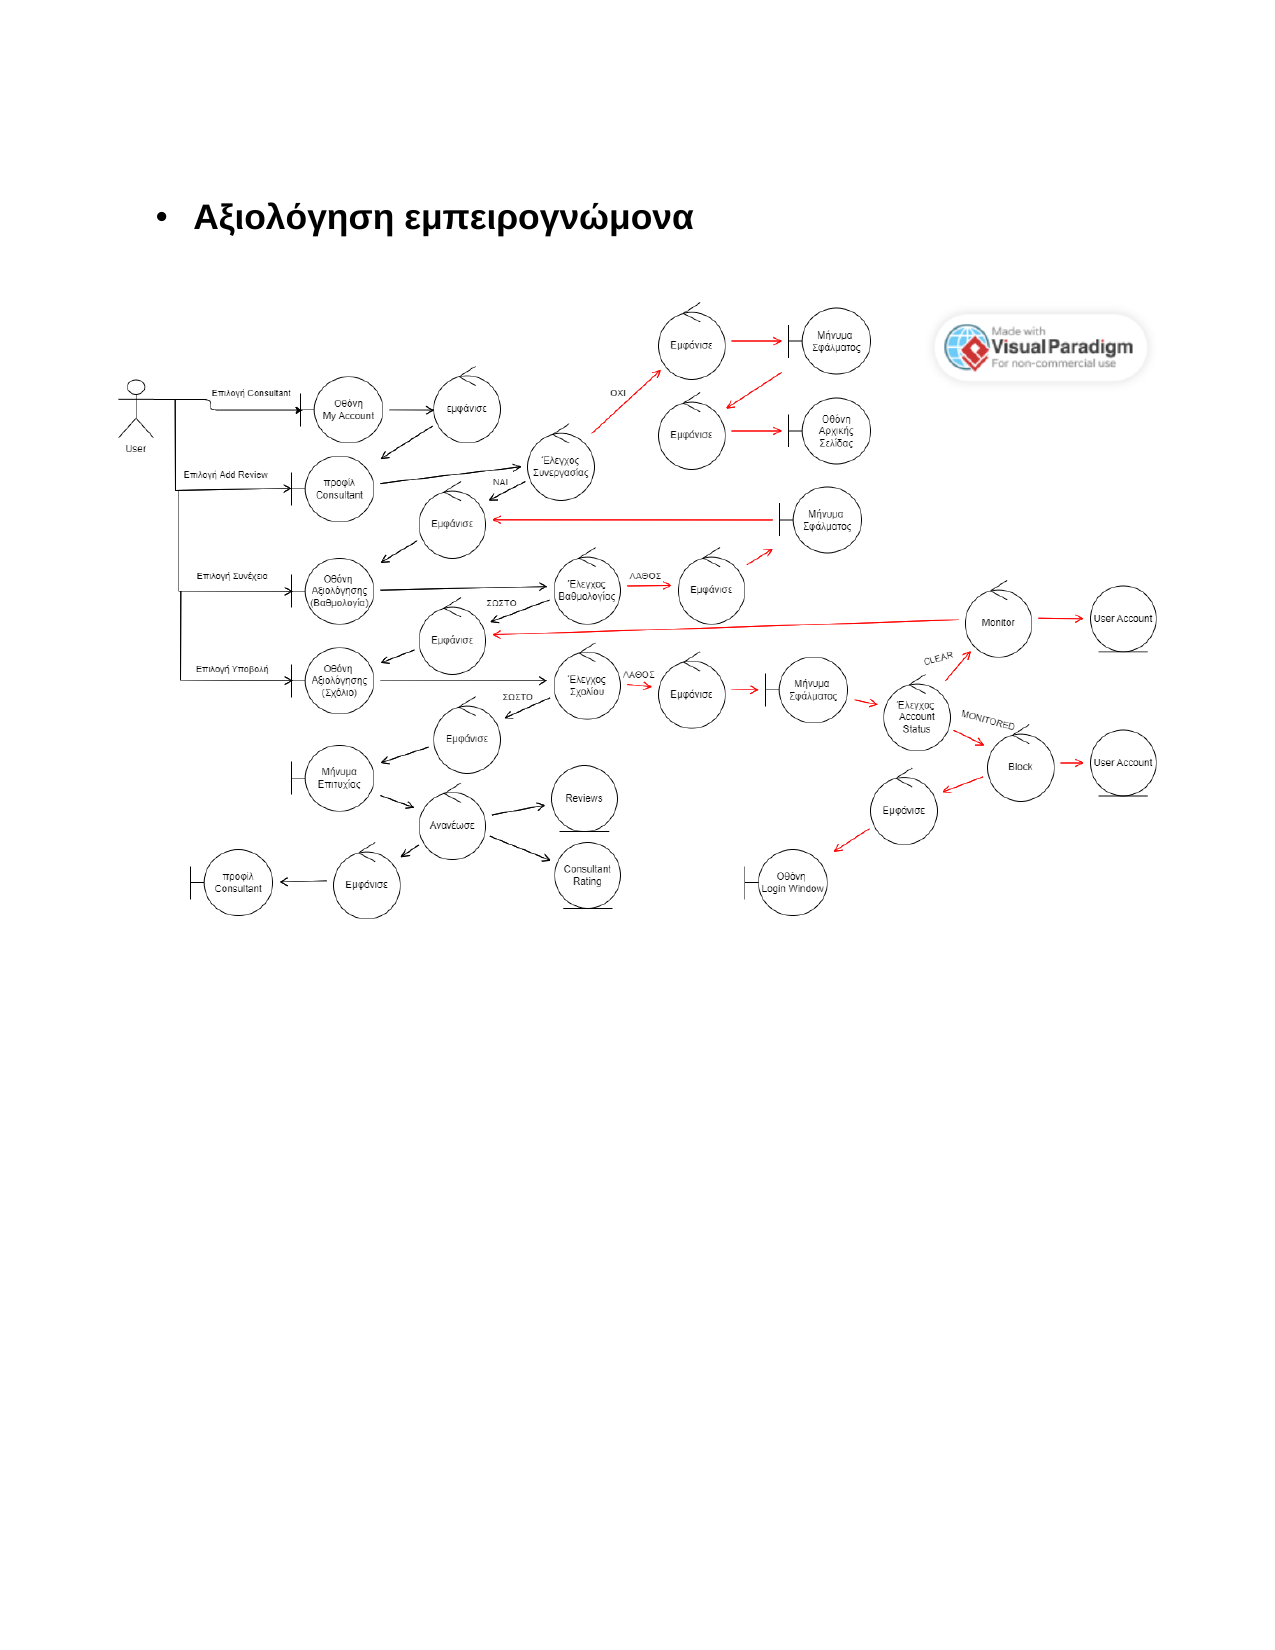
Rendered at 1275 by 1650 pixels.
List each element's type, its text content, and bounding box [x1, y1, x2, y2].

list Αξιολόγηση εμπειρογνώμονα [156, 196, 1157, 237]
picture [118, 302, 1157, 919]
